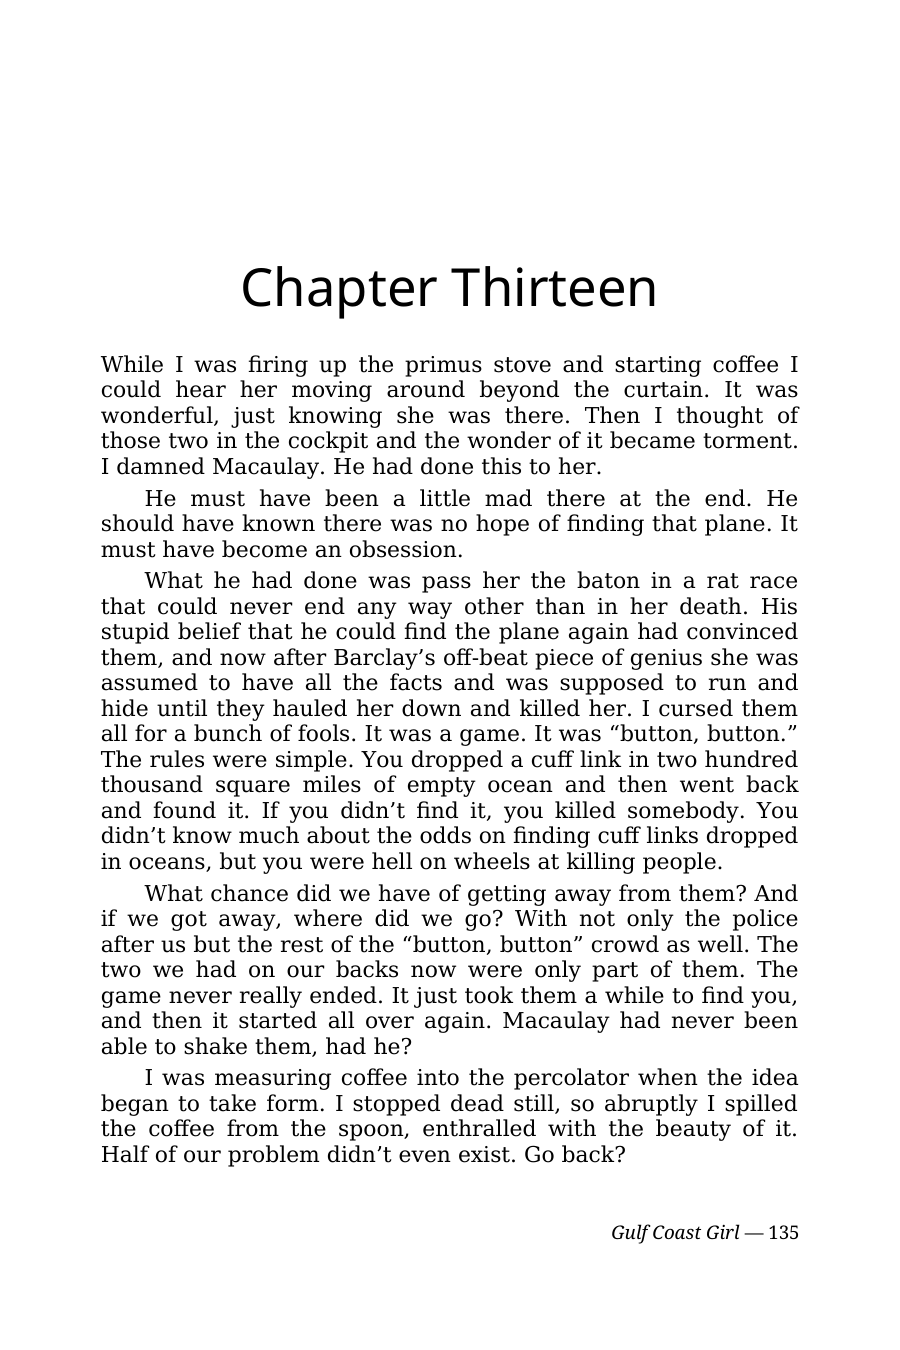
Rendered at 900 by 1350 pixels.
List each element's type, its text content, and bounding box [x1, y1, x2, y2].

subtitle Chapter Thirteen [101, 251, 799, 322]
text I was measuring coffee into the percolator when the idea began to take form. I stopped dead still, so abruptly I spilled the coffee from the spoon, enthralled with the beauty of it. Half of our problem didn’t even exist. Go back? [101, 1065, 799, 1167]
text While I was firing up the primus stove and starting coffee I could hear her moving around beyond the curtain. It was wonderful, just knowing she was there. Then I thought of those two in the cockpit and the wonder of it became torment. I damned Macaulay. He had done this to her. [101, 352, 799, 480]
text What he had done was pass her the baton in a rat race that could never end any way other than in her death. His stupid belief that he could find the plane again had convinced them, and now after Barclay’s off-beat piece of genius she was assumed to have all the facts and was supposed to run and hide until they hauled her down and killed her. I cursed them all for a bunch of fools. It was a game. It was “button, button.” The rules were simple. You dropped a cuff link in two hundred thousand square miles of empty ocean and then went back and found it. If you didn’t find it, you killed somebody. You didn’t know much about the odds on finding cuff links dropped in oceans, but you were hell on wheels at killing people. [101, 568, 799, 874]
text He must have been a little mad there at the end. He should have known there was no hope of finding that plane. It must have become an obsession. [101, 486, 799, 562]
text What chance did we have of getting away from them? And if we got away, where did we go? With not only the police after us but the rest of the “button, button” crowd as well. The two we had on our backs now were only part of them. The game never really ended. It just took them a while to find you, and then it started all over again. Macaulay had never been able to shake them, had he? [101, 881, 799, 1059]
